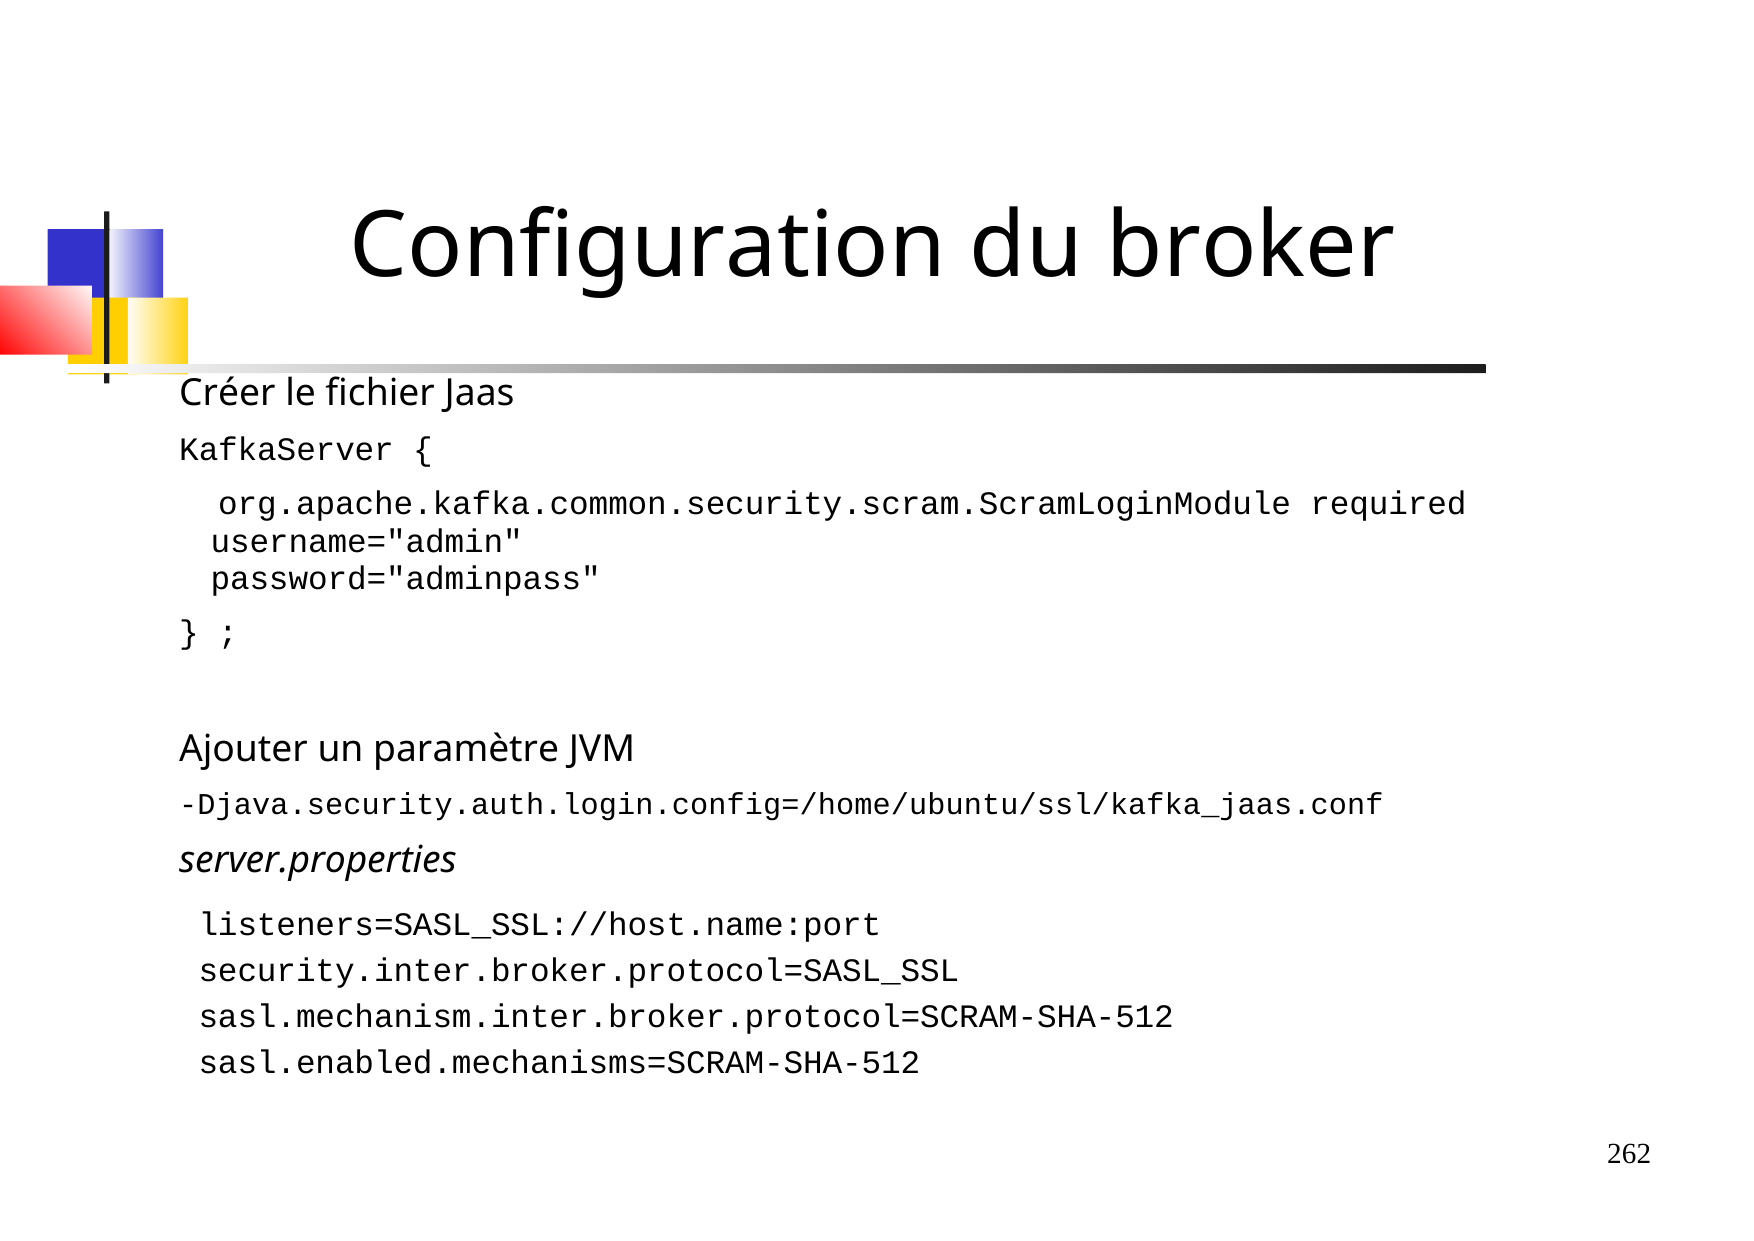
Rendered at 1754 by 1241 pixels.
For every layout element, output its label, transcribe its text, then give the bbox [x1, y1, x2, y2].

list Créer le fichier Jaas KafkaServer { org.apache.kafka.common.security.scram.ScramLoginModule required username="admin" password="adminpass" } ; Ajouter un paramètre JVM -Djava.security.auth.login.config=/home/ubuntu/ssl/kafka_jaas.conf server.properties listeners=SASL_SSL://host.name:port security.inter.broker.protocol=SASL_SSL sasl.mechanism.inter.broker.protocol=SCRAM-SHA-512 sasl.enabled.mechanisms=SCRAM-SHA-512 [179, 371, 1567, 1091]
title Configuration du broker [179, 139, 1567, 351]
